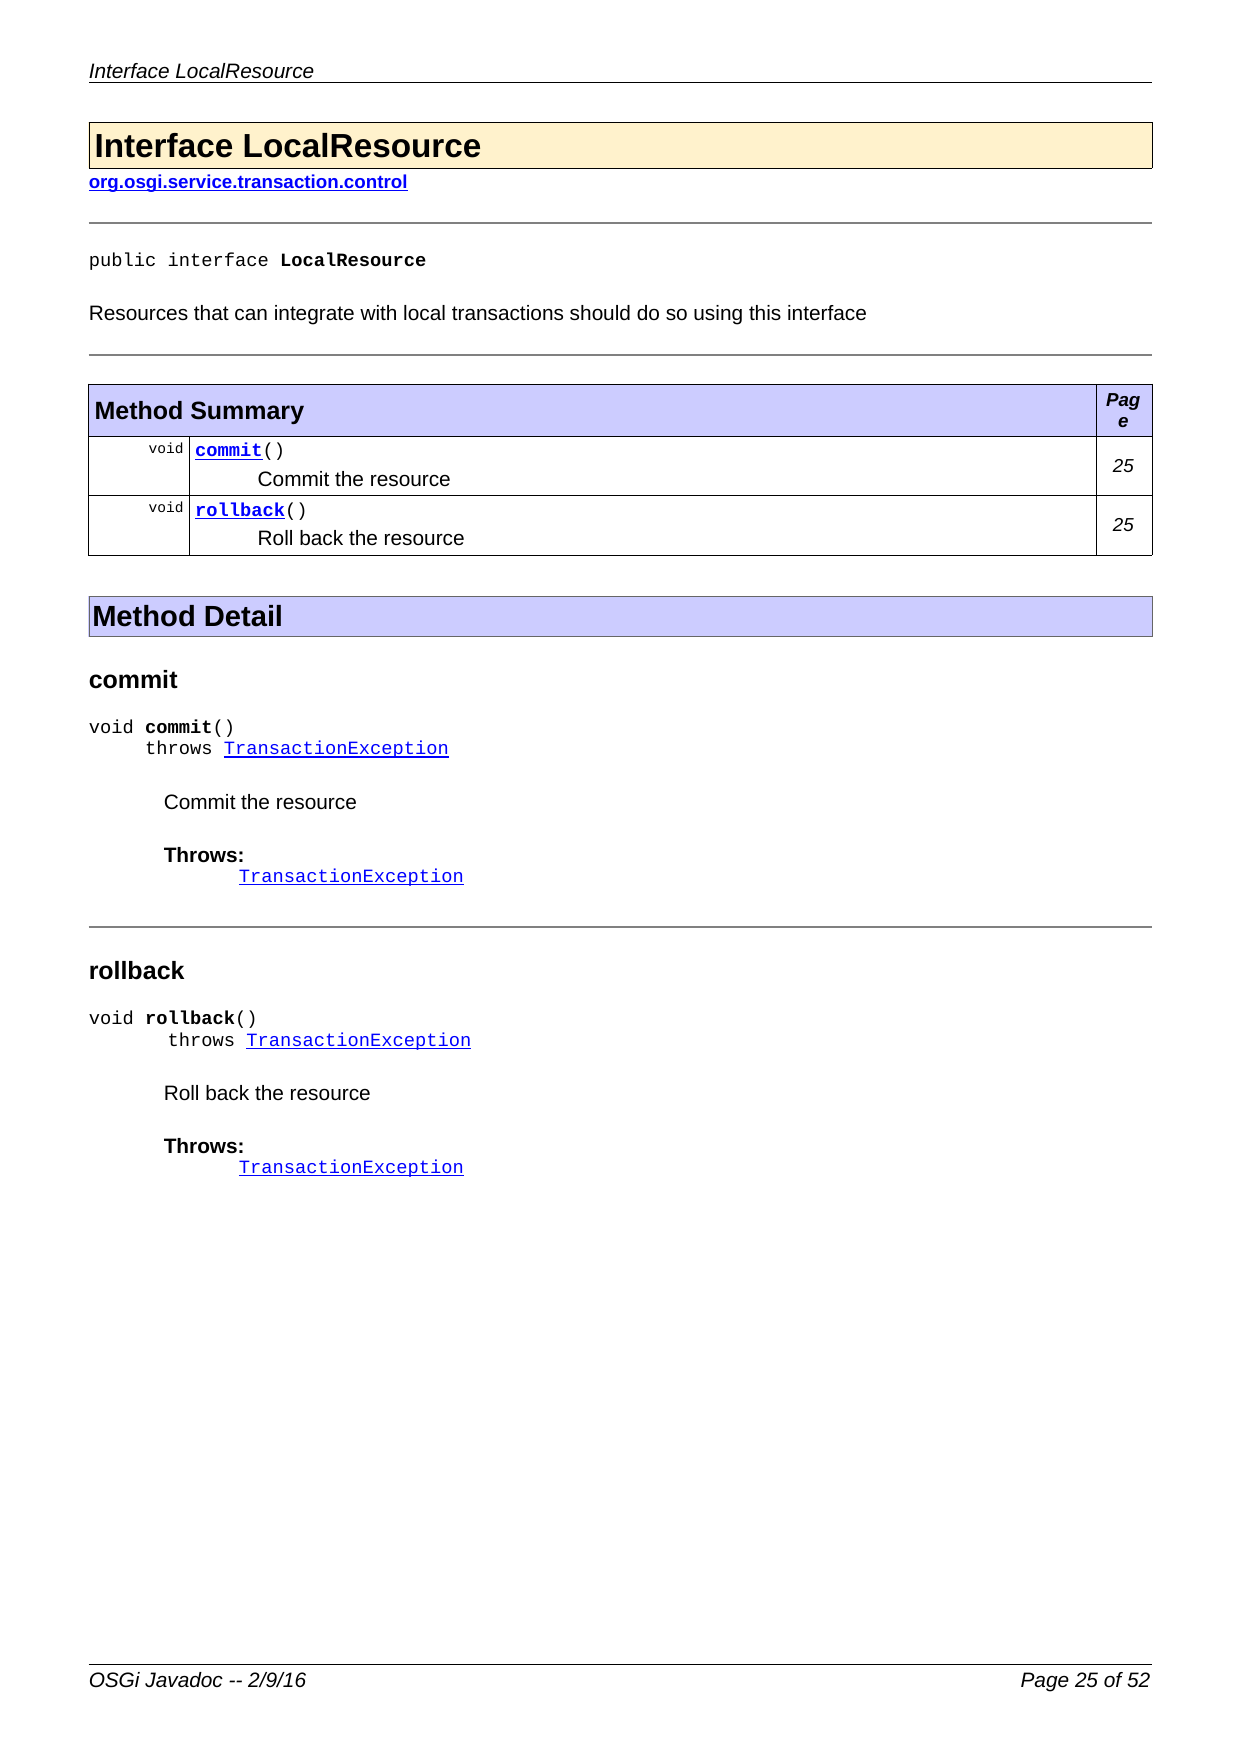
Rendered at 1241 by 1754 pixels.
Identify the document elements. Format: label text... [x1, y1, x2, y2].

table_cell 24 [1097, 496, 1152, 554]
text Roll back the resource [163, 1081, 1152, 1105]
text org.osgi.service.transaction.control [88, 171, 1152, 193]
text Commit the resource [163, 789, 1152, 813]
subtitle Method Detail [90, 597, 1152, 636]
text Throws: [163, 1134, 1152, 1158]
subtitle commit [88, 665, 1152, 694]
text TransactionException [238, 867, 1152, 888]
table_cell commit() Commit the resource [190, 437, 1096, 495]
subtitle Interface LocalResource [90, 123, 1152, 168]
table_header Page [1097, 385, 1152, 436]
text public interface LocalResource [88, 250, 1152, 272]
table_cell void [89, 437, 189, 495]
table_header Method Summary [89, 385, 1096, 436]
subtitle rollback [88, 956, 1152, 985]
text Resources that can integrate with local transactions should do so using this interface [88, 301, 1152, 325]
text Throws: [163, 843, 1152, 867]
table_cell 24 [1097, 437, 1152, 495]
table_cell void [89, 496, 189, 554]
text void rollback() throws TransactionException [88, 1009, 1152, 1052]
text void commit() throws TransactionException [88, 718, 1152, 760]
text TransactionException [238, 1158, 1152, 1179]
table_cell rollback() Roll back the resource [190, 496, 1096, 554]
